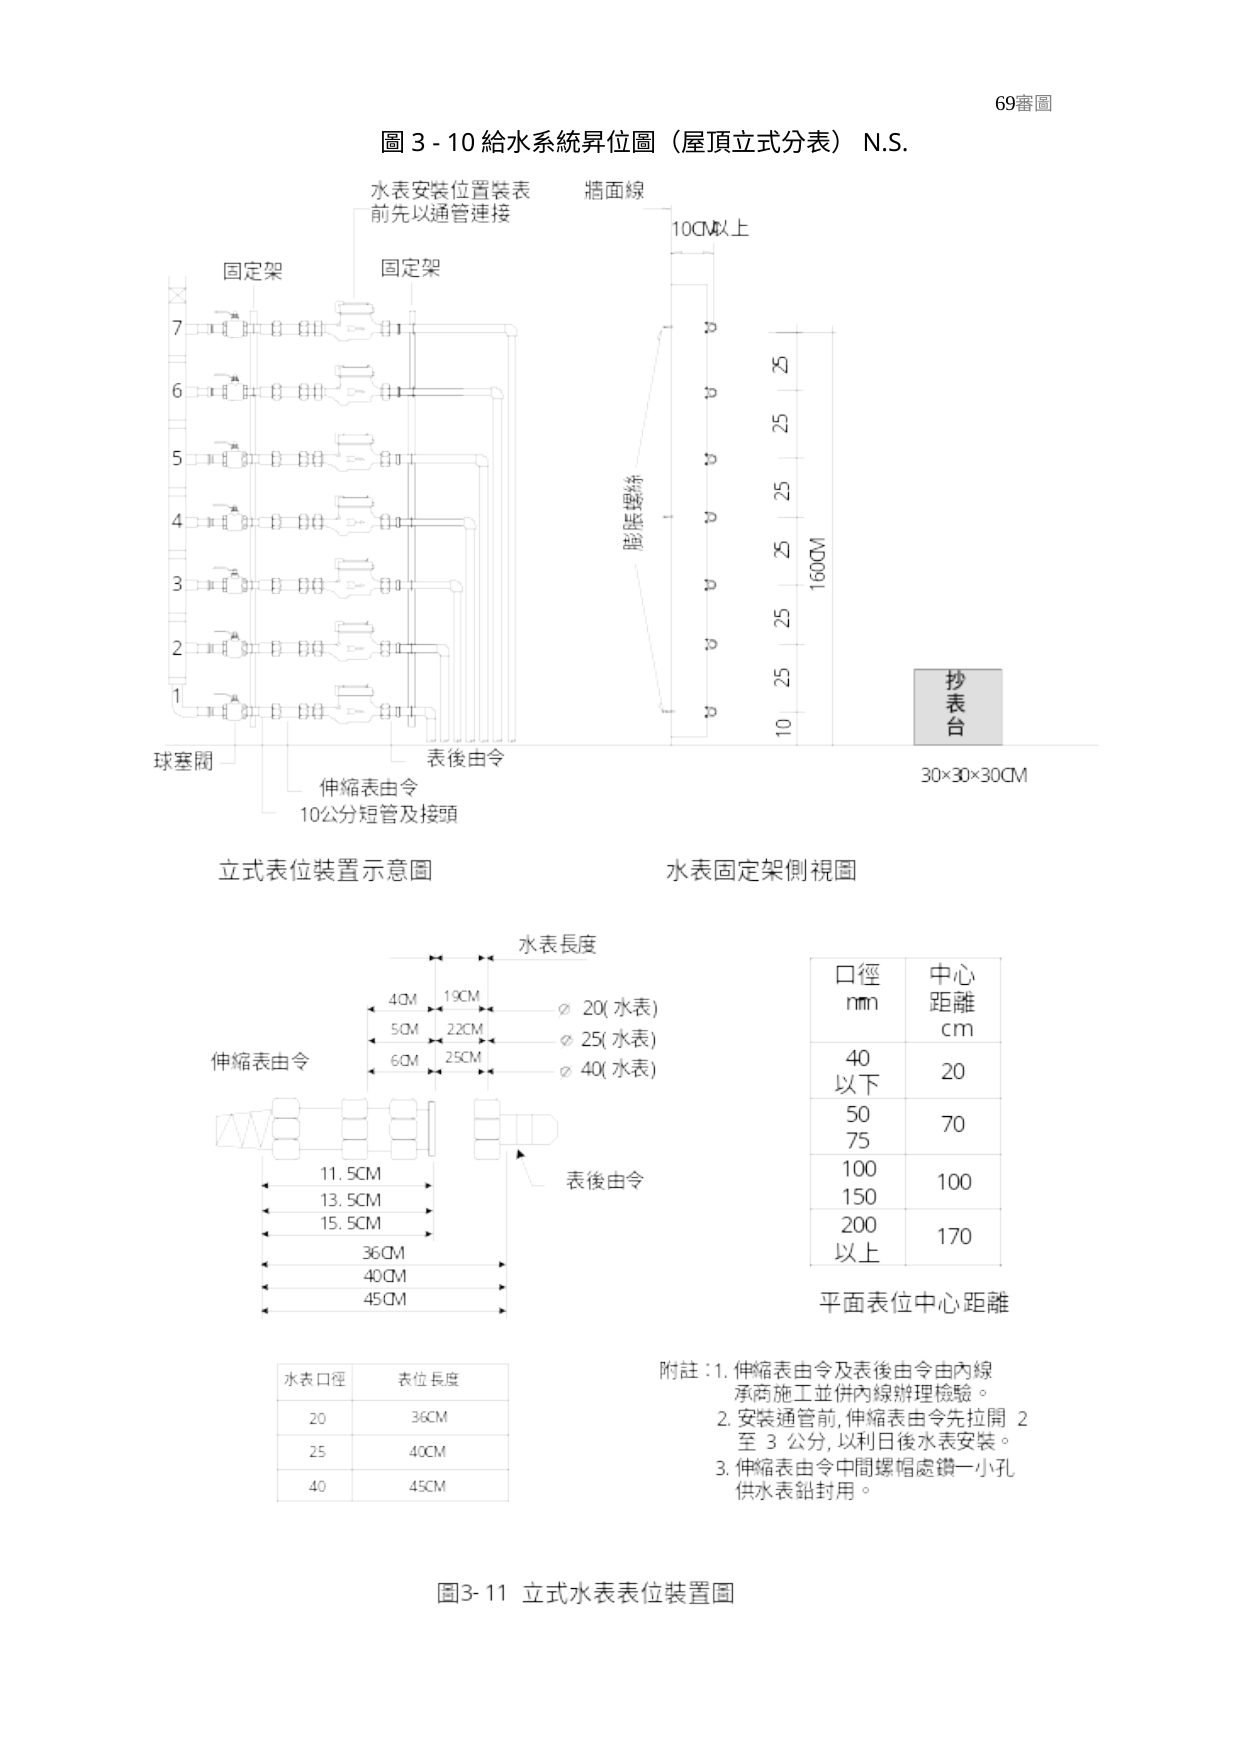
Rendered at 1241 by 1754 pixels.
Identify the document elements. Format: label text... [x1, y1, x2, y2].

text 圖 3 - 10 給水系統昇位圖（屋頂立式分表） N.S. [131, 122, 1158, 159]
text [131, 177, 1158, 1640]
